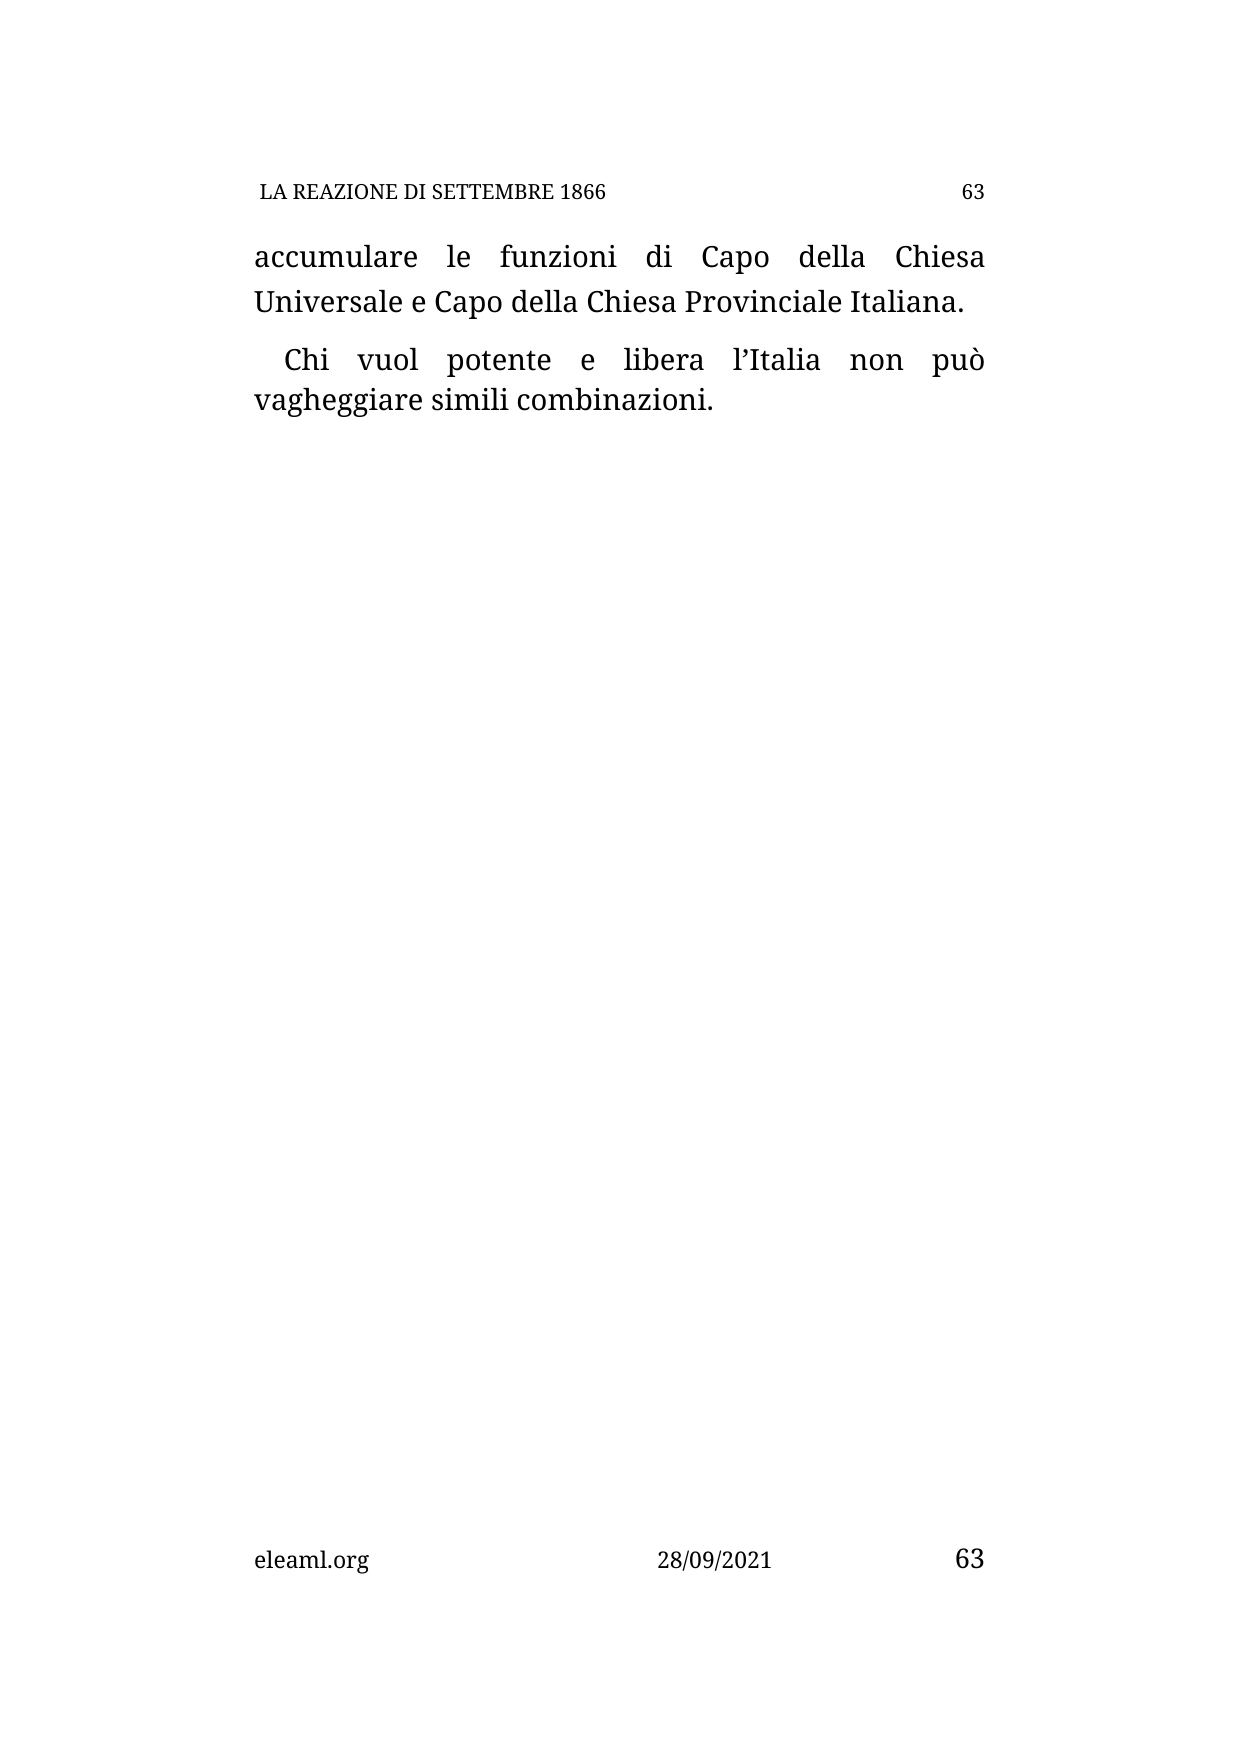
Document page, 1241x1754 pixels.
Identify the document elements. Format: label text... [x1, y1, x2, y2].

text accumulare le funzioni di Capo della Chiesa Universale e Capo della Chiesa Provinciale Italiana. [254, 236, 986, 321]
text Chi vuol potente e libera l’Italia non può vagheggiare simili combinazioni. [254, 339, 986, 418]
